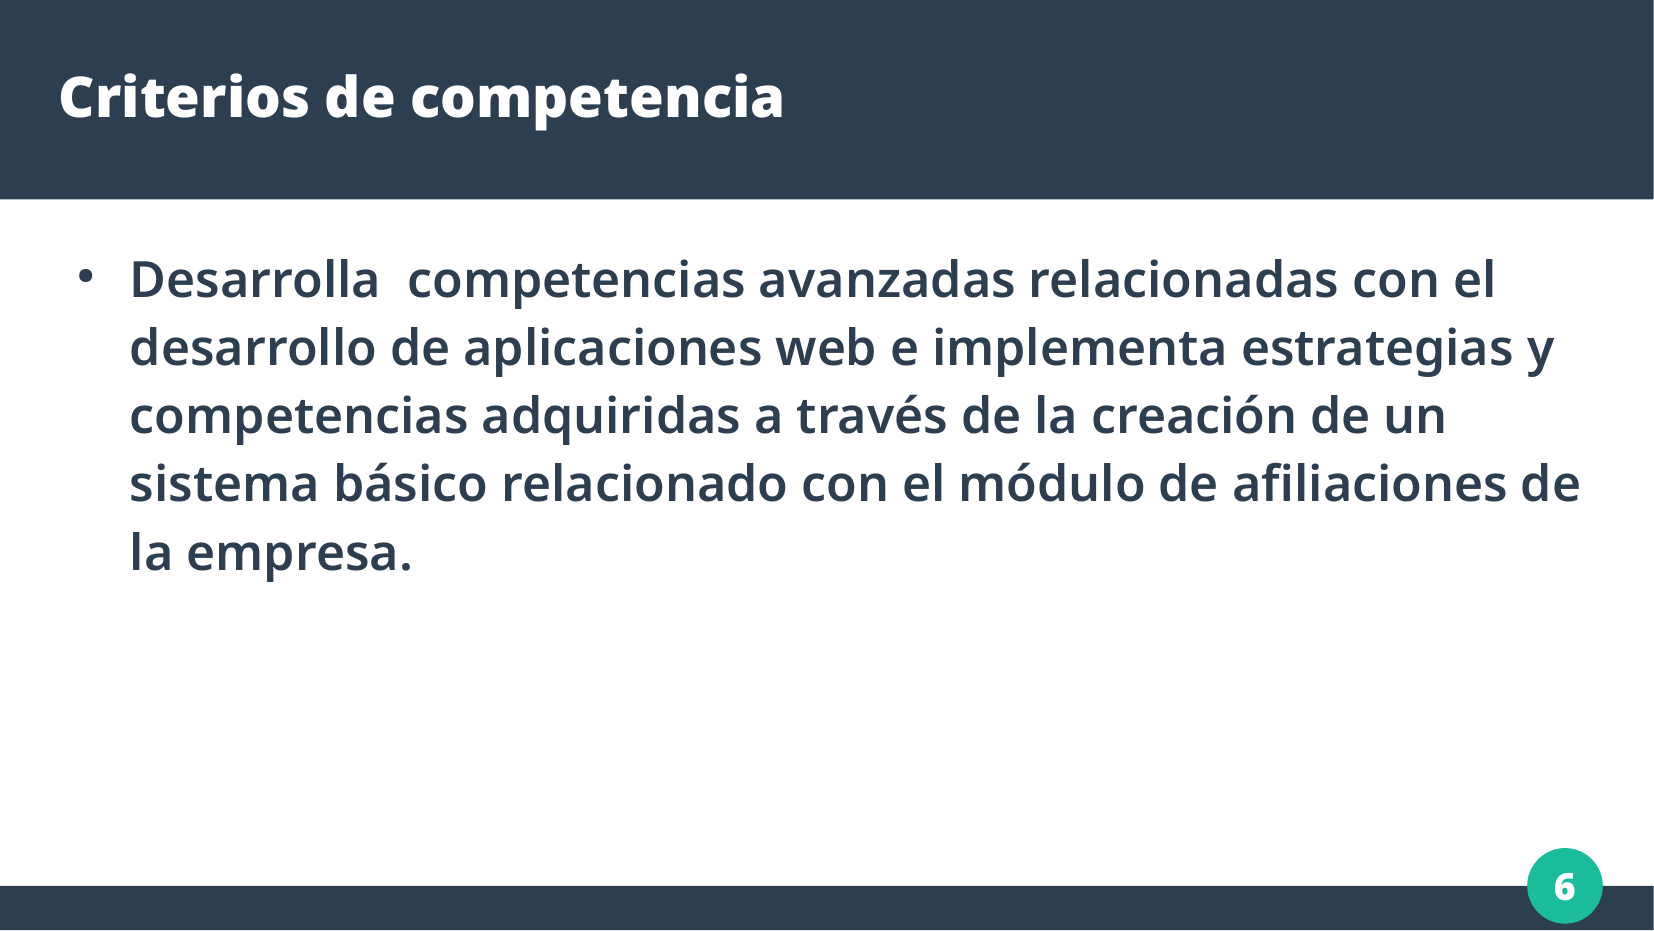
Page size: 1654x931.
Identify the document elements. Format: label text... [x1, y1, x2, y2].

list Desarrolla competencias avanzadas relacionadas con el desarrollo de aplicaciones web e implementa estrategias y competencias adquiridas a través de la creación de un sistema básico relacionado con el módulo de afiliaciones de la empresa. [59, 243, 1595, 864]
title Criterios de competencia [59, 37, 1595, 156]
